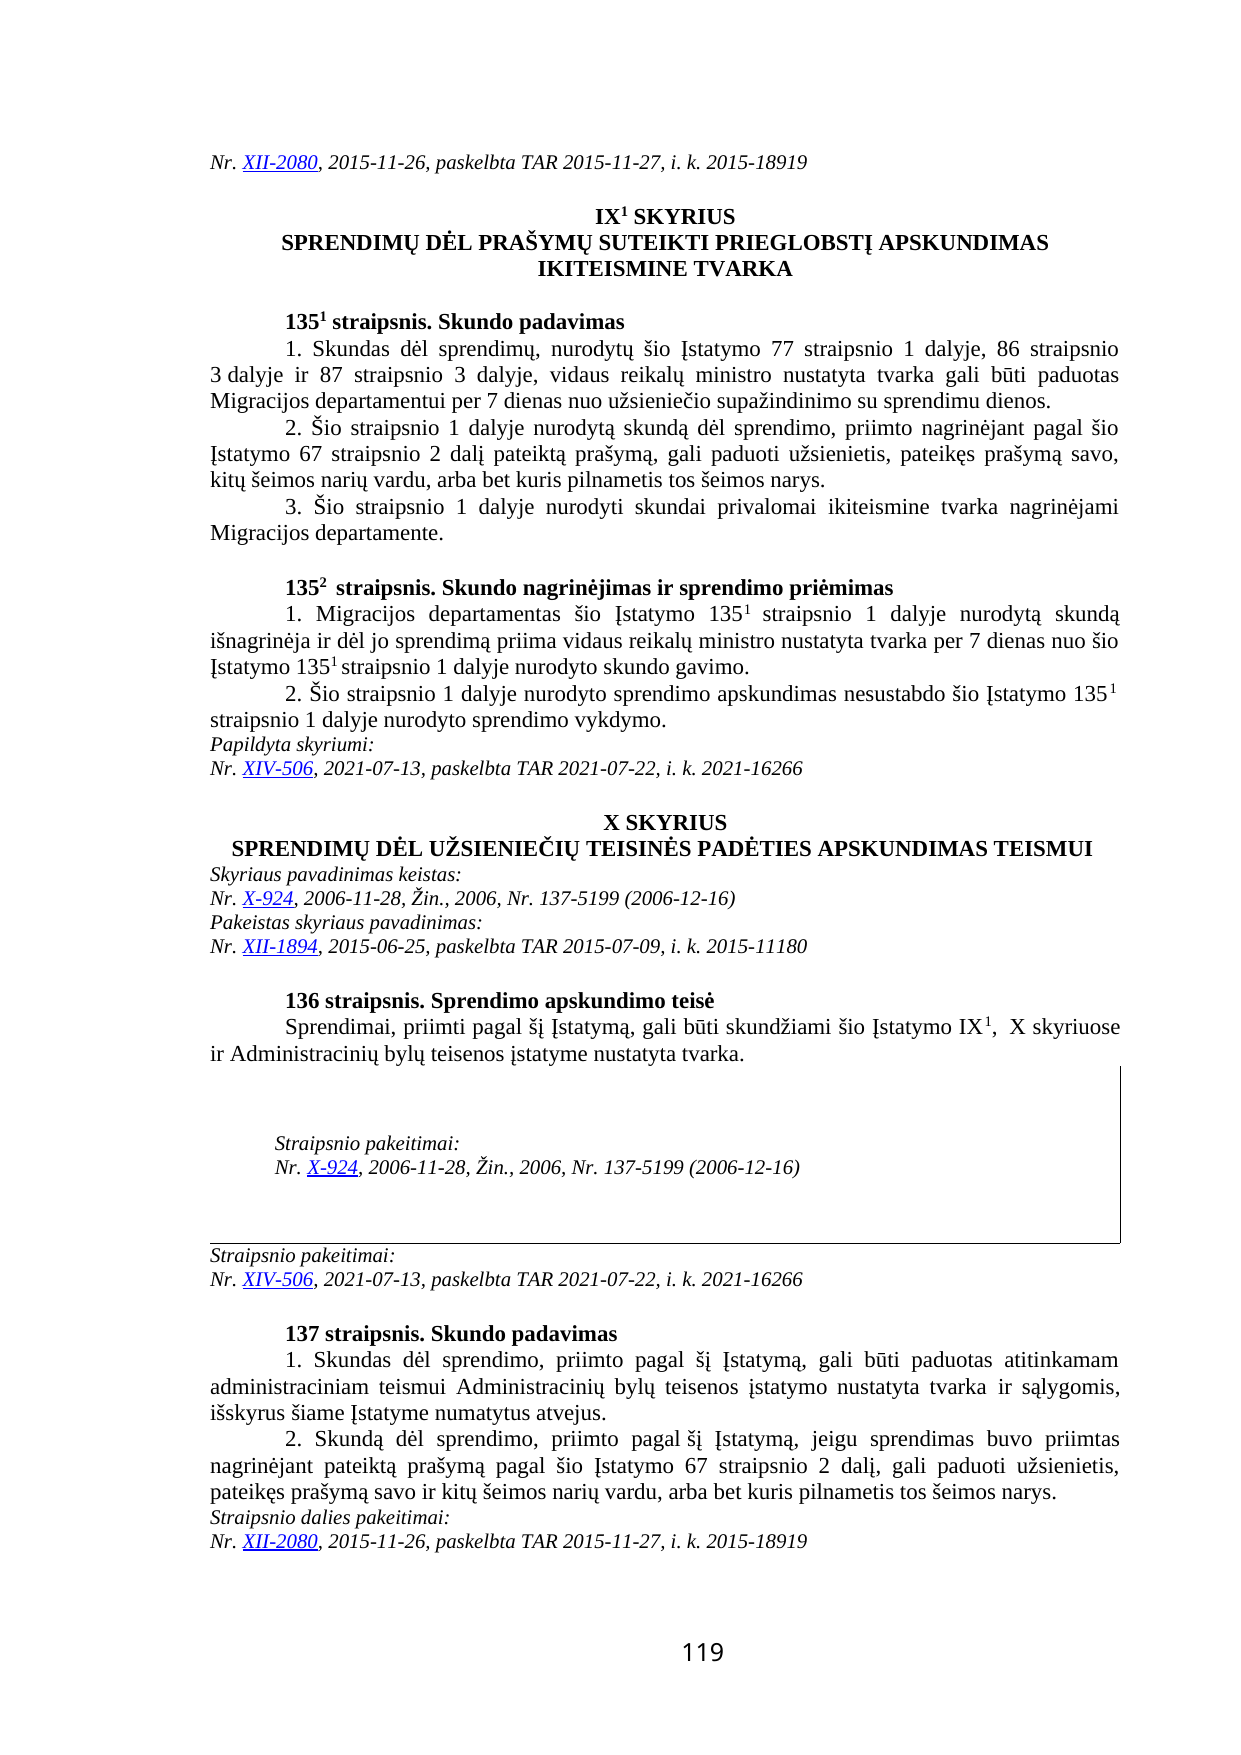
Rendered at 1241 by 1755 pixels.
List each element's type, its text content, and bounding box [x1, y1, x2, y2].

text Straipsnio pakeitimai: [210, 1066, 1120, 1154]
text 1. Skundas dėl sprendimų, nurodytų šio Įstatymo 77 straipsnio 1 dalyje, 86 straipsnio 3 dalyje ir 87 straipsnio 3 dalyje, vidaus reikalų ministro nustatyta tvarka gali būti paduotas Migracijos departamentui per 7 dienas nuo užsieniečio supažindinimo su sprendimu dienos. [210, 334, 1120, 414]
text 1352 straipsnis. Skundo nagrinėjimas ir sprendimo priėmimas [210, 574, 1120, 601]
text Straipsnio dalies pakeitimai: [210, 1504, 1120, 1529]
text Nr. X-924, 2006-11-28, Žin., 2006, Nr. 137-5199 (2006-12-16) [210, 886, 1120, 910]
text 2. Skundą dėl sprendimo, priimto pagal šį Įstatymą, jeigu sprendimas buvo priimtas nagrinėjant pateiktą prašymą pagal šio Įstatymo 67 straipsnio 2 dalį, gali paduoti užsienietis, pateikęs prašymą savo ir kitų šeimos narių vardu, arba bet kuris pilnametis tos šeimos narys. [210, 1426, 1120, 1504]
text Nr. XIV-506, 2021-07-13, paskelbta TAR 2021-07-22, i. k. 2021-16266 [210, 756, 1120, 780]
text SPRENDIMŲ DĖL UŽSIENIEČIŲ TEISINĖS PADĖTIES APSKUNDIMAS TEISMUI [210, 836, 1120, 862]
text Sprendimai, priimti pagal šį Įstatymą, gali būti skundžiami šio Įstatymo IX1, X skyriuose ir Administracinių bylų teisenos įstatyme nustatyta tvarka. [210, 1013, 1120, 1066]
text Papildyta skyriumi: [210, 732, 1120, 756]
text Nr. XII-1894, 2015-06-25, paskelbta TAR 2015-07-09, i. k. 2015-11180 [210, 934, 1120, 958]
text X SKYRIUS [210, 809, 1120, 836]
text 136 straipsnis. Sprendimo apskundimo teisė [210, 987, 1120, 1013]
text 2. Šio straipsnio 1 dalyje nurodytą skundą dėl sprendimo, priimto nagrinėjant pagal šio Įstatymo 67 straipsnio 2 dalį pateiktą prašymą, gali paduoti užsienietis, pateikęs prašymą savo, kitų šeimos narių vardu, arba bet kuris pilnametis tos šeimos narys. [210, 414, 1120, 493]
text 137 straipsnis. Skundo padavimas [210, 1320, 1120, 1346]
text Straipsnio pakeitimai: [210, 1243, 1120, 1267]
text 1351 straipsnis. Skundo padavimas [210, 308, 1120, 334]
text SPRENDIMŲ DĖL PRAŠYMŲ SUTEIKTI PRIEGLOBSTĮ APSKUNDIMAS IKITEISMINE TVARKA [210, 229, 1120, 282]
text Nr. XII-2080, 2015-11-26, paskelbta TAR 2015-11-27, i. k. 2015-18919 [210, 1529, 1120, 1553]
text Nr. XII-2080, 2015-11-26, paskelbta TAR 2015-11-27, i. k. 2015-18919 [210, 150, 1120, 174]
text Pakeistas skyriaus pavadinimas: [210, 910, 1120, 934]
text 3. Šio straipsnio 1 dalyje nurodyti skundai privalomai ikiteismine tvarka nagrinėjami Migracijos departamente. [210, 493, 1120, 545]
text 1. Skundas dėl sprendimo, priimto pagal šį Įstatymą, gali būti paduotas atitinkamam administraciniam teismui Administracinių bylų teisenos įstatymo nustatyta tvarka ir sąlygomis, išskyrus šiame Įstatyme numatytus atvejus. [210, 1346, 1120, 1426]
text IX1 SKYRIUS [210, 203, 1120, 229]
text Nr. XIV-506, 2021-07-13, paskelbta TAR 2021-07-22, i. k. 2021-16266 [210, 1267, 1120, 1291]
text Skyriaus pavadinimas keistas: [210, 862, 1120, 886]
text 1. Migracijos departamentas šio Įstatymo 1351 straipsnio 1 dalyje nurodytą skundą išnagrinėja ir dėl jo sprendimą priima vidaus reikalų ministro nustatyta tvarka per 7 dienas nuo šio Įstatymo 1351 straipsnio 1 dalyje nurodyto skundo gavimo. [210, 601, 1120, 679]
text Nr. X-924, 2006-11-28, Žin., 2006, Nr. 137-5199 (2006-12-16) [210, 1154, 1120, 1243]
text 2. Šio straipsnio 1 dalyje nurodyto sprendimo apskundimas nesustabdo šio Įstatymo 1351 straipsnio 1 dalyje nurodyto sprendimo vykdymo. [210, 679, 1120, 732]
